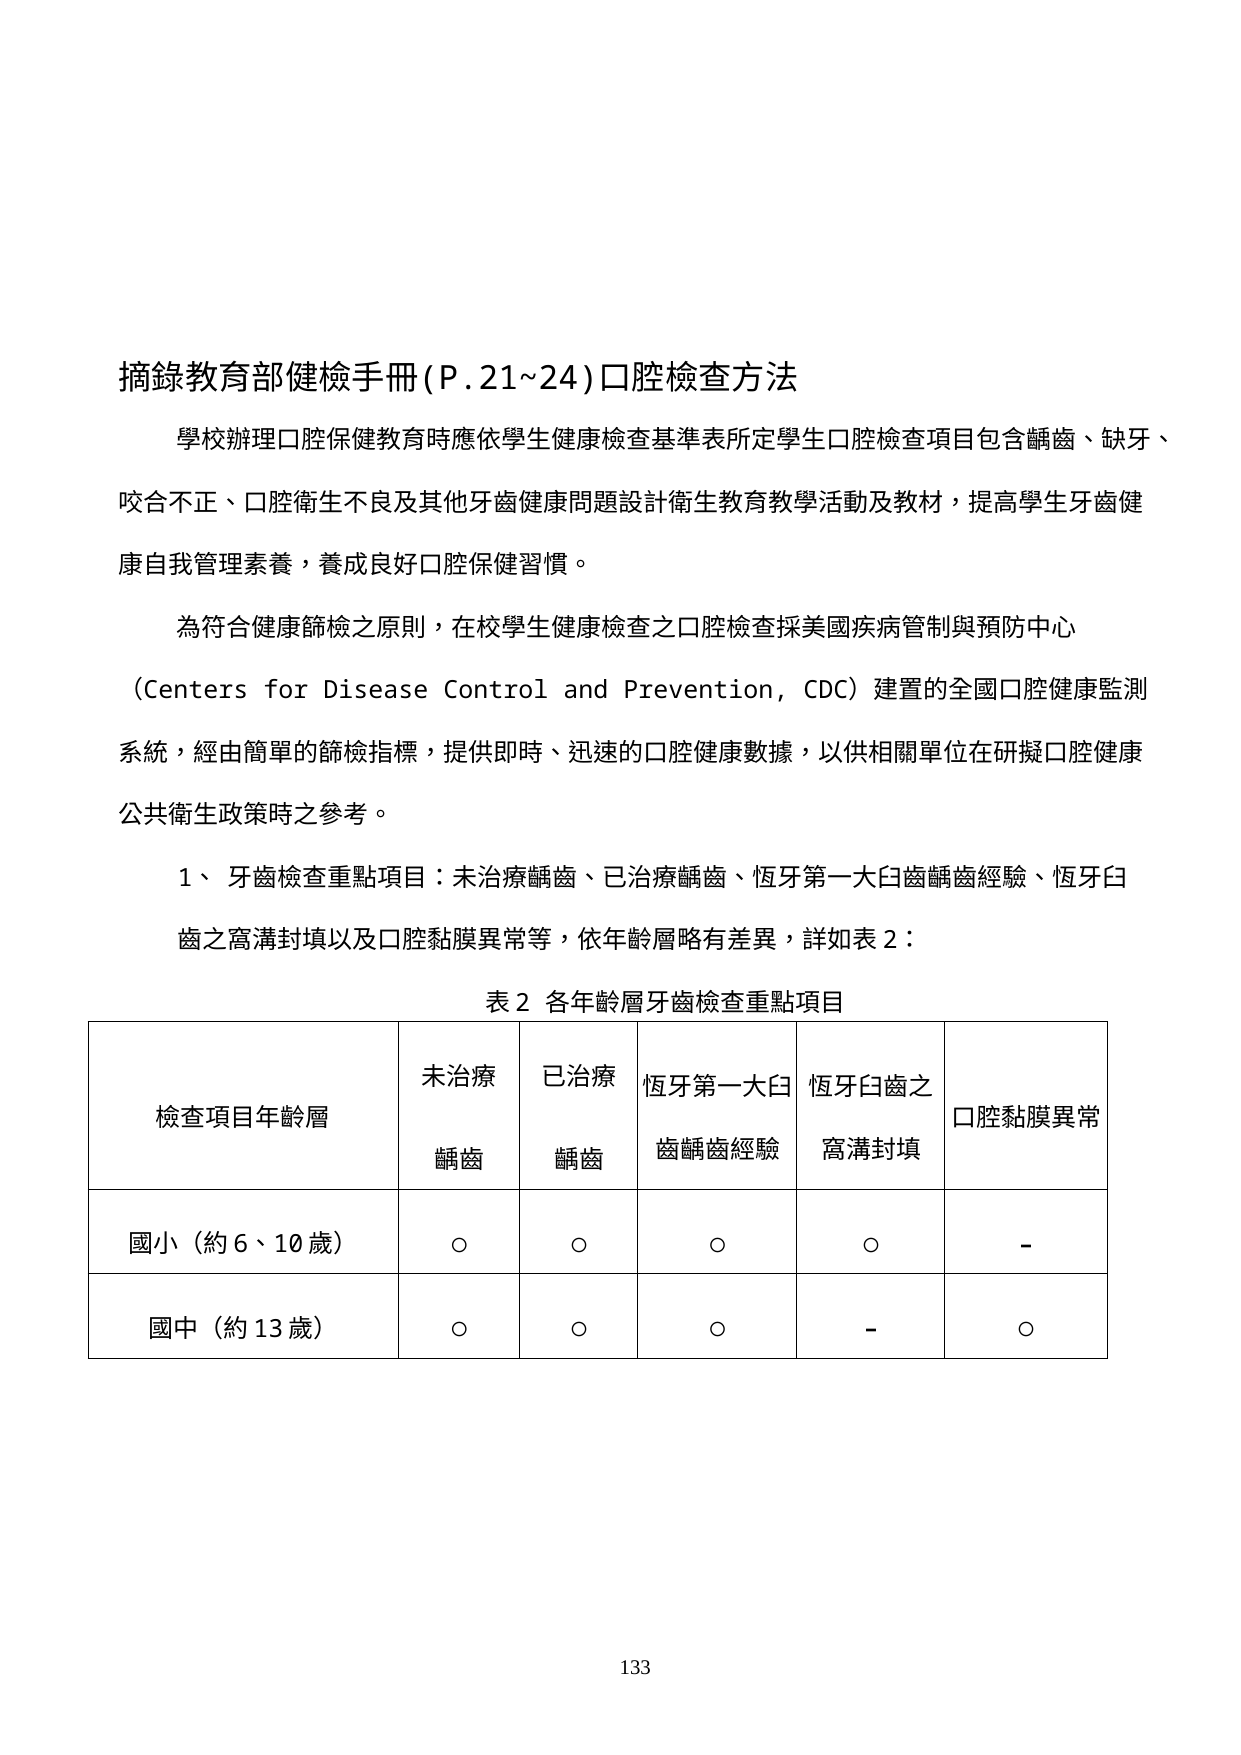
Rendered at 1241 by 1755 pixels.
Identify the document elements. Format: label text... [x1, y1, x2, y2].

table_cell ○ [520, 1190, 637, 1273]
text 摘錄教育部健檢手冊(P.21~24)口腔檢查方法 [118, 334, 1152, 396]
text 學校辦理口腔保健教育時應依學生健康檢查基準表所定學生口腔檢查項目包含齲齒、缺牙、咬合不正、口腔衛生不良及其他牙齒健康問題設計衛生教育教學活動及教材，提高學生牙齒健康自我管理素養，養成良好口腔保健習慣。 [118, 396, 1152, 584]
table_cell ○ [399, 1190, 519, 1273]
table_header 未治療 齲齒 [399, 1022, 519, 1189]
table_cell ○ [797, 1190, 944, 1273]
table_header 恆牙臼齒之窩溝封填 [797, 1022, 944, 1189]
table_header 檢查項目年齡層 [89, 1022, 398, 1189]
table_cell 國中（約13歲） [89, 1274, 398, 1358]
table_cell ○ [638, 1190, 796, 1273]
list 牙齒檢查重點項目：未治療齲齒、已治療齲齒、恆牙第一大臼齒齲齒經驗、恆牙臼齒之窩溝封填以及口腔黏膜異常等，依年齡層略有差異，詳如表2： [177, 834, 1152, 959]
table_cell ○ [945, 1274, 1107, 1358]
text 為符合健康篩檢之原則，在校學生健康檢查之口腔檢查採美國疾病管制與預防中心（Centers for Disease Control and Prevention, CDC）建置的全國口腔健康監測系統，經由簡單的篩檢指標，提供即時、迅速的口腔健康數據，以供相關單位在研擬口腔健康公共衛生政策時之參考。 [118, 584, 1152, 834]
table_cell 國小（約6、10歲） [89, 1190, 398, 1273]
table_cell ○ [638, 1274, 796, 1358]
table_header 已治療 齲齒 [520, 1022, 637, 1189]
table_cell ○ [399, 1274, 519, 1358]
table_header 口腔黏膜異常 [945, 1022, 1107, 1189]
table_header 恆牙第一大臼齒齲齒經驗 [638, 1022, 796, 1189]
list 表2 各年齡層牙齒檢查重點項目 [118, 959, 1152, 1021]
table_cell - [797, 1274, 944, 1358]
table_cell ○ [520, 1274, 637, 1358]
table_cell - [945, 1190, 1107, 1273]
